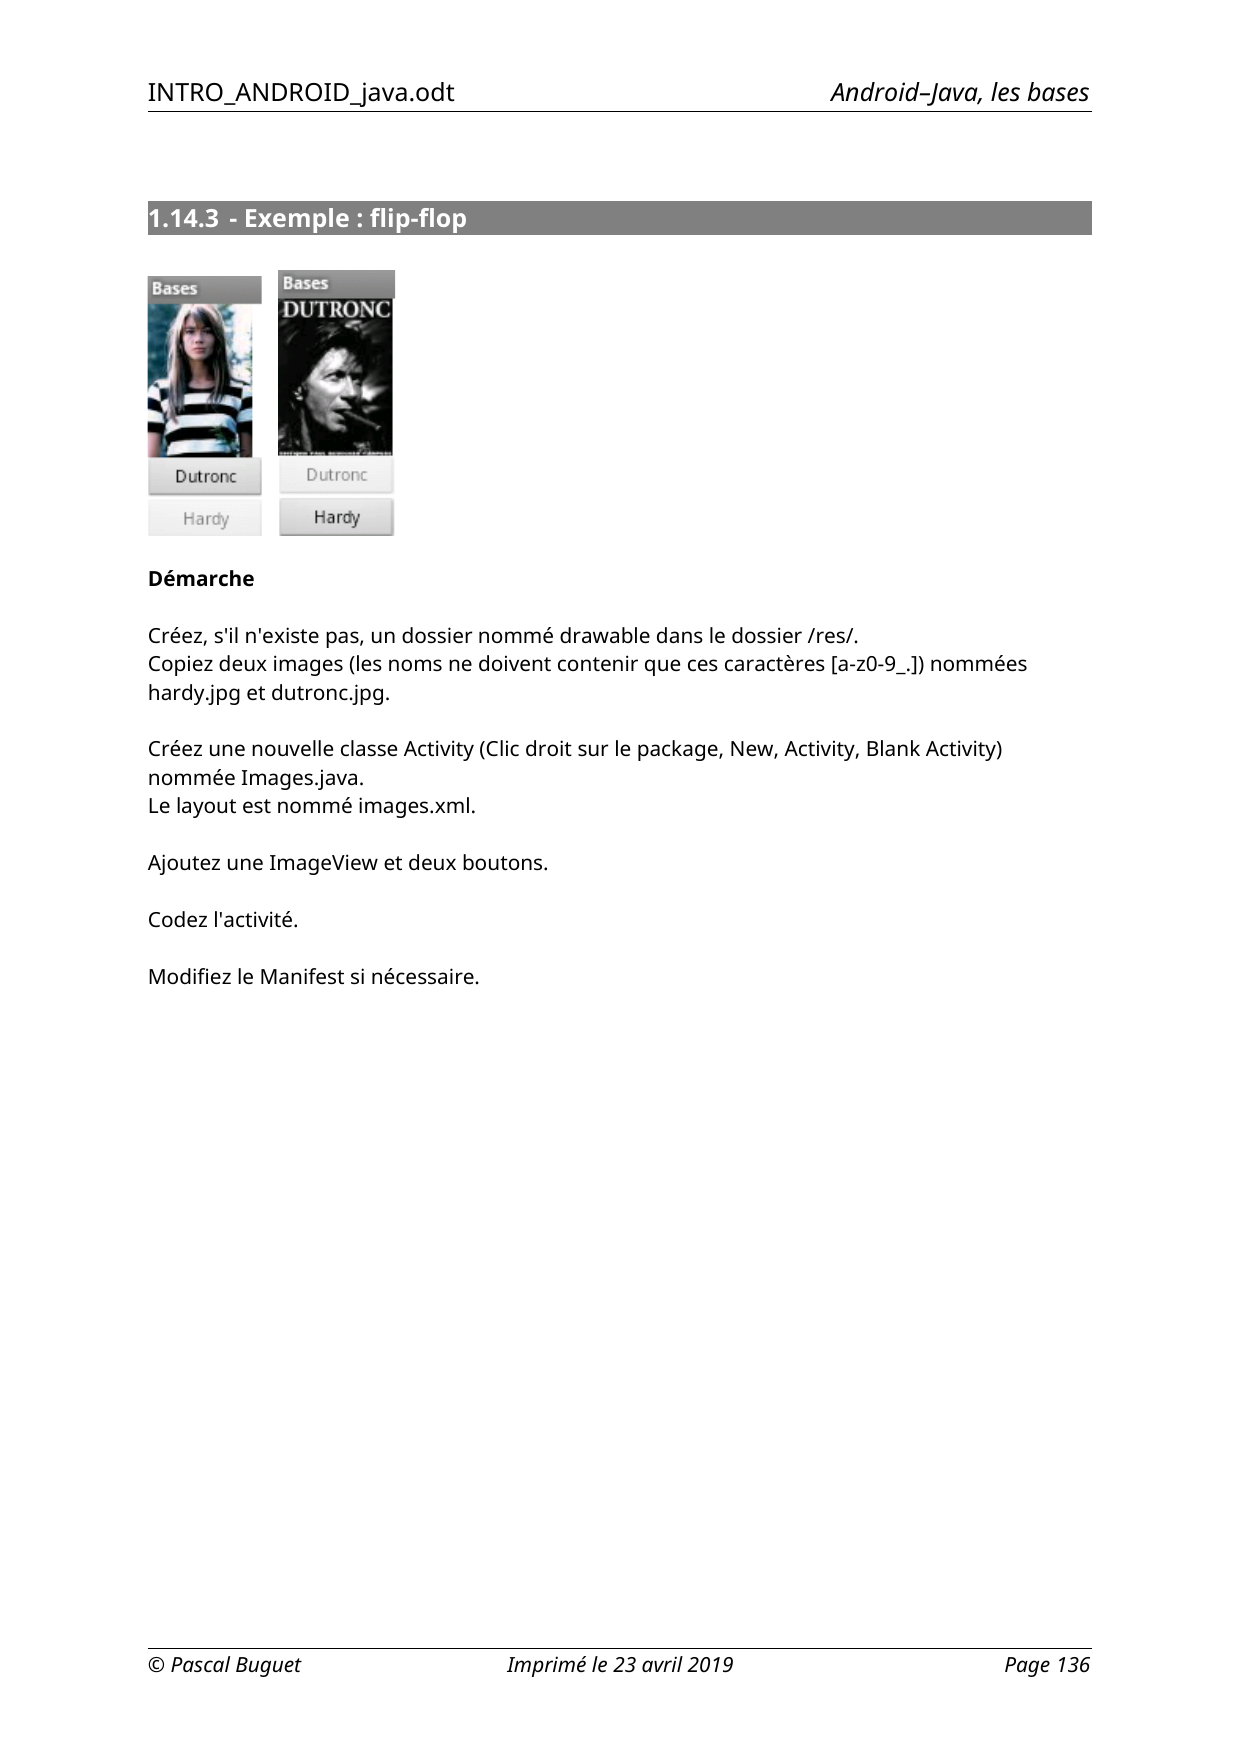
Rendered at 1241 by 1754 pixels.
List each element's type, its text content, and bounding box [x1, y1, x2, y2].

text Créez, s'il n'existe pas, un dossier nommé drawable dans le dossier /res/. [148, 621, 1092, 649]
text Le layout est nommé images.xml. [148, 791, 1092, 820]
text Codez l'activité. [148, 905, 1092, 934]
subtitle - Exemple : flip-flop [148, 201, 1092, 235]
text Modifiez le Manifest si nécessaire. [148, 962, 1092, 991]
picture [147, 276, 262, 536]
text Copiez deux images (les noms ne doivent contenir que ces caractères [a-z0-9_.]) nommées hardy.jpg et dutronc.jpg. [148, 649, 1092, 706]
text Démarche [148, 564, 1092, 592]
text Créez une nouvelle classe Activity (Clic droit sur le package, New, Activity, Blank Activity) nommée Images.java. [148, 734, 1092, 791]
text Ajoutez une ImageView et deux boutons. [148, 848, 1092, 877]
picture [278, 270, 396, 536]
